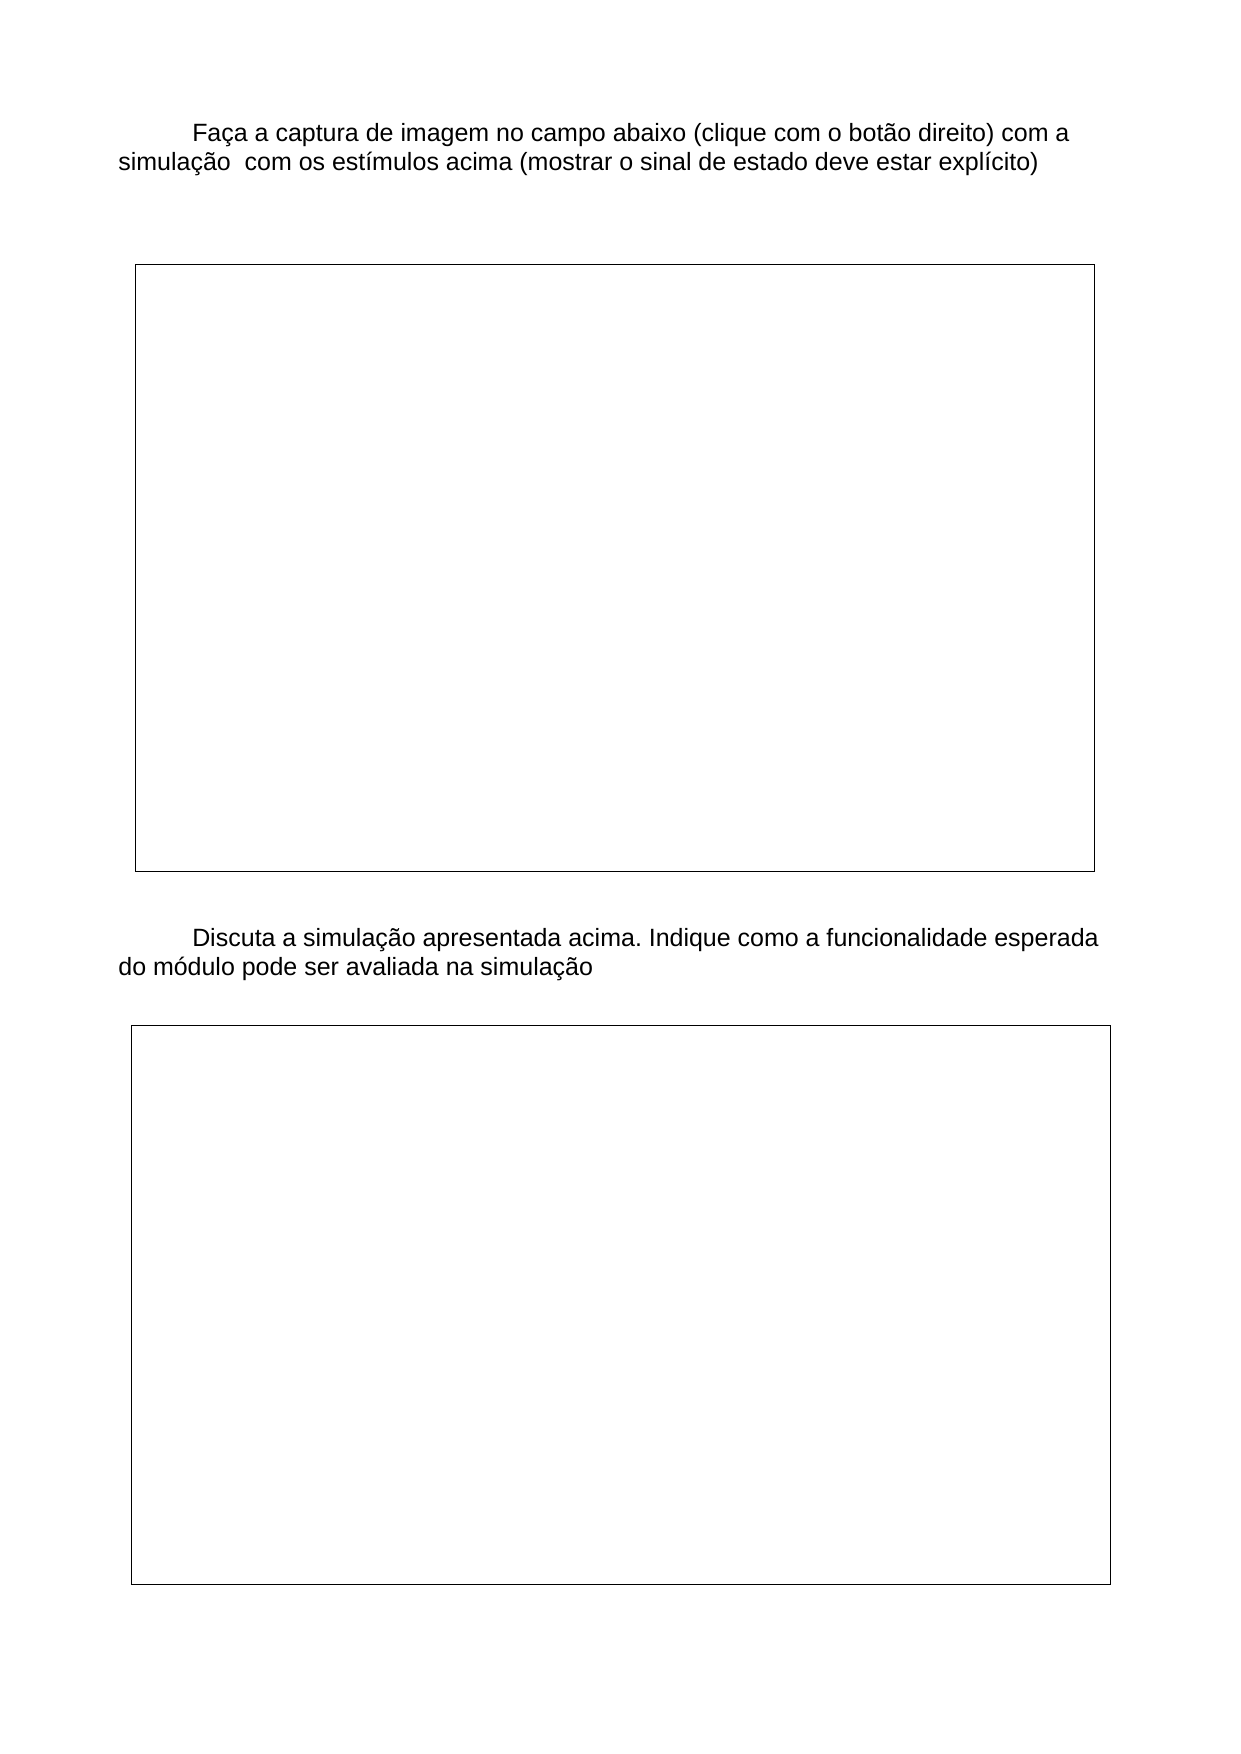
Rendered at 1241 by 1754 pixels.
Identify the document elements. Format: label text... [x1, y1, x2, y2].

text Discuta a simulação apresentada acima. Indique como a funcionalidade esperada do módulo pode ser avaliada na simulação [118, 923, 1122, 981]
text Faça a captura de imagem no campo abaixo (clique com o botão direito) com a simulação com os estímulos acima (mostrar o sinal de estado deve estar explícito) [118, 118, 1122, 176]
